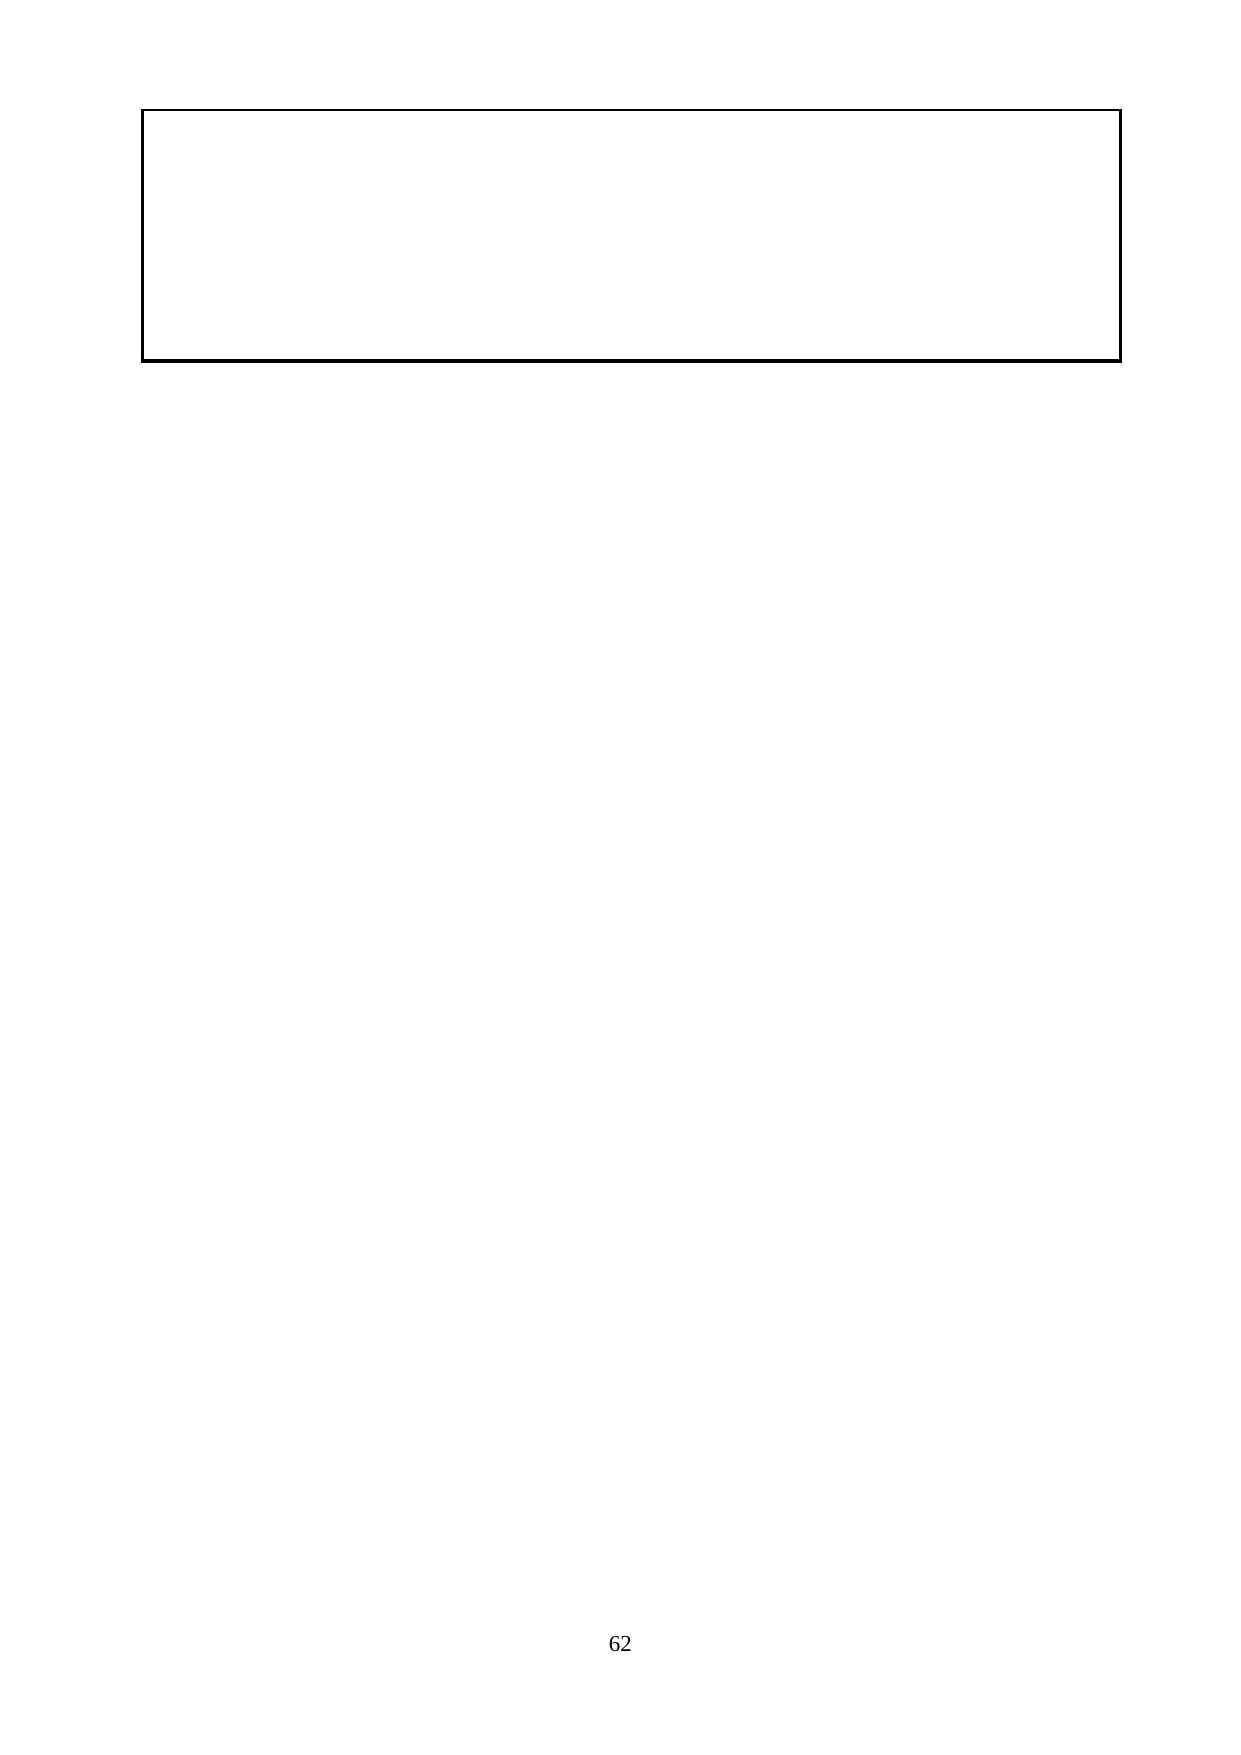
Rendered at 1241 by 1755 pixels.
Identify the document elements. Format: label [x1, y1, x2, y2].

table_cell [144, 111, 1119, 359]
